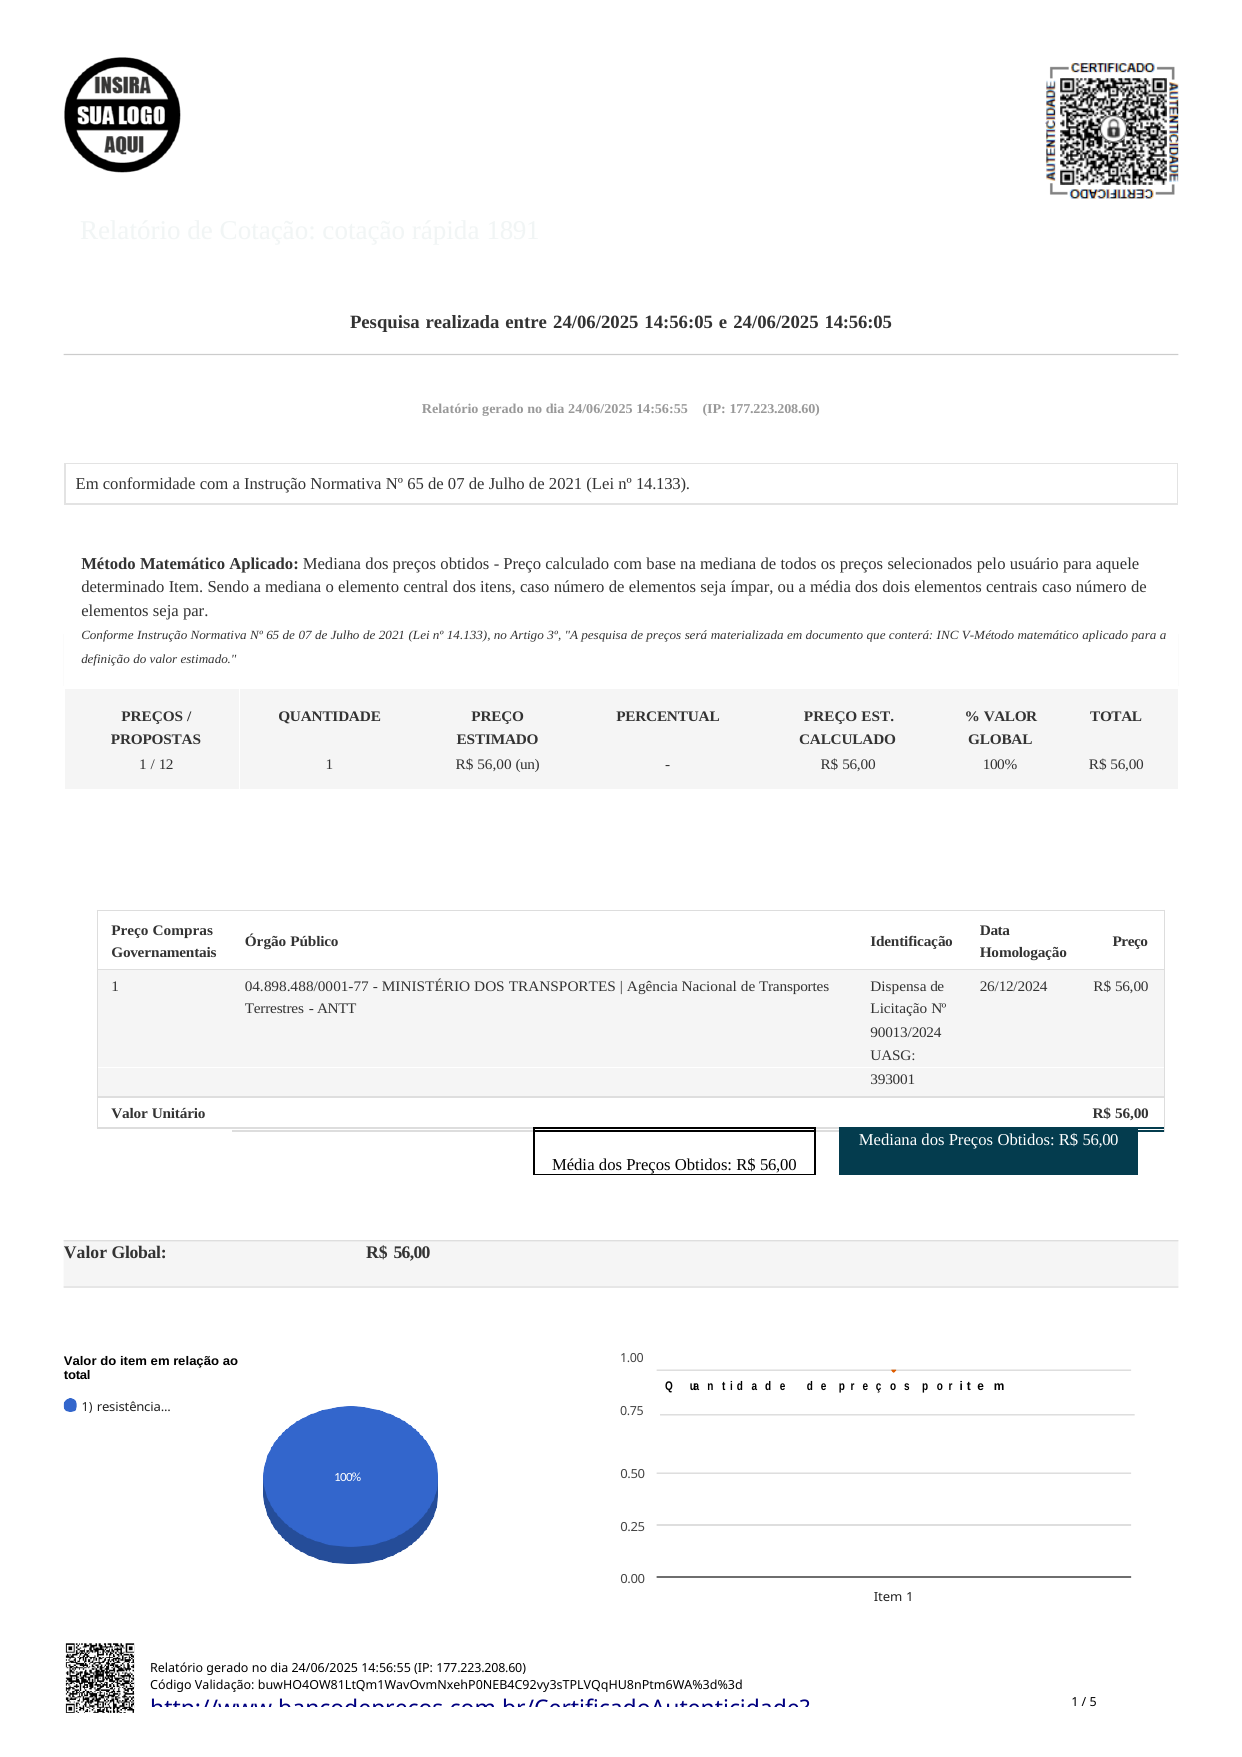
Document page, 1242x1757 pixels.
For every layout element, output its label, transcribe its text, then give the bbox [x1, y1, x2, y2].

table_header PERCENTUAL [578, 689, 760, 751]
table_cell R$ 56,00 [1080, 970, 1164, 996]
table_header % VALOR GLOBAL [931, 689, 1062, 751]
table_header QUANTIDADE [240, 689, 419, 751]
table_cell Terrestres - ANTT [232, 996, 839, 1020]
table_cell 90013/2024 [839, 1020, 967, 1044]
table_cell R$ 56,00 [1062, 751, 1178, 789]
table_cell [967, 996, 1080, 1020]
table_cell [232, 1044, 839, 1067]
table_cell [1080, 1020, 1164, 1044]
text Valor do item em relação ao total [64, 1353, 267, 1382]
table_cell [816, 1132, 839, 1174]
table_cell 100% [931, 751, 1062, 789]
table_cell [1080, 1068, 1164, 1096]
table_cell [1138, 1132, 1164, 1174]
text 0.50 [438, 1465, 1168, 1482]
text Item 1 [605, 1588, 1182, 1605]
table_header Data Homologação [967, 911, 1080, 969]
text 0.25 [424, 1518, 1168, 1535]
table_cell [98, 1068, 232, 1096]
table_cell R$ 56,00 [760, 751, 931, 789]
text 0.00 [97, 1570, 1168, 1587]
table_header PREÇOS / PROPOSTAS [65, 689, 239, 751]
text Relatório gerado no dia 24/06/2025 14:56:55 (IP: 177.223.208.60) [97, 401, 1144, 417]
table_header Preço [1080, 911, 1164, 969]
table_header Identificação [839, 911, 967, 969]
table_cell [967, 1020, 1080, 1044]
table_cell [839, 1098, 967, 1127]
table_cell UASG: [839, 1044, 967, 1067]
table_cell Valor Unitário [98, 1098, 232, 1127]
table_header PREÇO ESTIMADO [419, 689, 578, 751]
text Pesquisa realizada entre 24/06/2025 14:56:05 e 24/06/2025 14:56:05 [97, 311, 1144, 332]
table_cell 1 [240, 751, 419, 789]
table_cell [232, 1068, 839, 1096]
table_cell [232, 1020, 839, 1044]
table_cell 04.898.488/0001-77 - MINISTÉRIO DOS TRANSPORTES | Agência Nacional de Transportes [232, 970, 839, 996]
table_header Órgão Público [232, 911, 839, 969]
table_cell R$ 56,00 [1080, 1098, 1164, 1127]
table_cell Licitação Nº [839, 996, 967, 1020]
table_cell - [578, 751, 760, 789]
table_cell [967, 1044, 1080, 1067]
table_cell [97, 1129, 533, 1174]
table_cell [232, 1098, 839, 1127]
table_cell [98, 1044, 232, 1067]
table_cell R$ 56,00 (un) [419, 751, 578, 789]
text Em conformidade com a Instrução Normativa Nº 65 de 07 de Julho de 2021 (Lei nº 14.133). [75, 473, 1177, 493]
table_cell [98, 1020, 232, 1044]
text 1.00 [620, 1349, 645, 1366]
table_cell 1 / 12 [65, 751, 239, 789]
text 0.75 [620, 1402, 645, 1419]
table_cell [98, 996, 232, 1020]
text [97, 1465, 264, 1482]
text Conforme Instrução Normativa Nº 65 de 07 de Julho de 2021 (Lei nº 14.133), no Artigo 3º, "A pesquisa de preços será materializada em documento que conterá: INC V-Método matemático aplicado para a definição do valor estimado." [81, 628, 1178, 666]
table_cell 1 [98, 970, 232, 996]
table_cell [1080, 996, 1164, 1020]
table_cell 26/12/2024 [967, 970, 1080, 996]
table_cell [967, 1068, 1080, 1096]
table_cell [1080, 1044, 1164, 1067]
table_cell Mediana dos Preços Obtidos: R$ 56,00 [840, 1132, 1137, 1174]
text Método Matemático Aplicado: Mediana dos preços obtidos - Preço calculado com base na mediana de todos os preços selecionados pelo usuário para aquele determinado Item. Sendo a mediana o elemento central dos itens, caso número de elementos seja ímpar, ou a média dos dois elementos centrais caso número de elementos seja par. [81, 553, 1178, 620]
table_cell 393001 [839, 1068, 967, 1096]
table_cell Média dos Preços Obtidos: R$ 56,00 [535, 1157, 814, 1174]
table_header Preço Compras Governamentais [98, 911, 232, 969]
text [97, 1518, 278, 1535]
table_cell [967, 1098, 1080, 1127]
text QQuuaannttiiddaaddee ddee pprreeççooss ppoorr iitteemm [665, 1373, 1183, 1394]
table_header TOTAL [1062, 689, 1178, 751]
text Relatório de Cotação: cotação rápida 1891 [80, 214, 1178, 246]
list resistência... [81, 1398, 267, 1415]
table_cell Dispensa de [839, 970, 967, 996]
table_header PREÇO EST. CALCULADO [760, 689, 931, 751]
